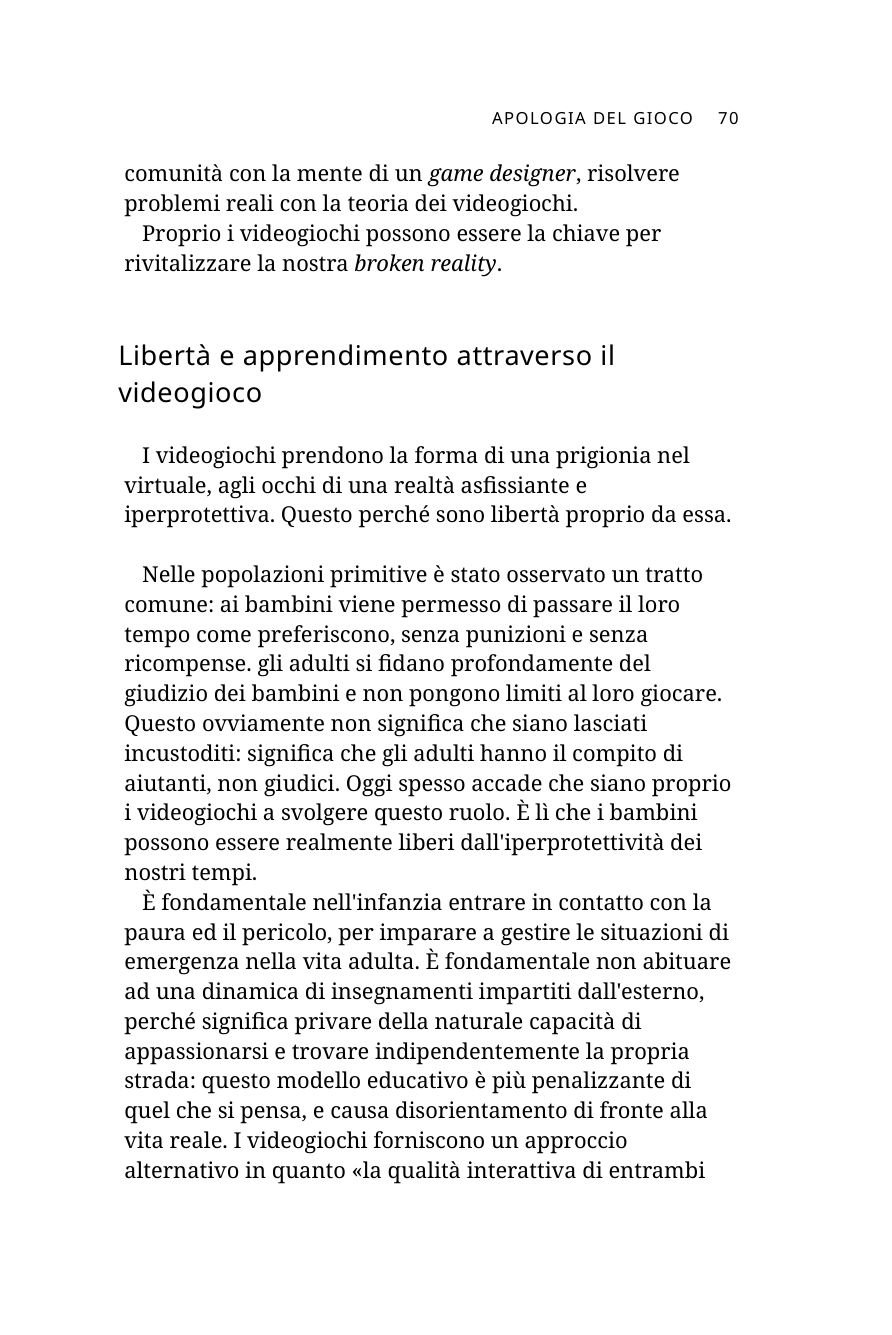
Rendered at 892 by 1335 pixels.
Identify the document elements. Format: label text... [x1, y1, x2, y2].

text Proprio i videogiochi possono essere la chiave per rivitalizzare la nostra broken reality. [124, 218, 738, 278]
subtitle Libertà e apprendimento attraverso il videogioco [118, 337, 738, 410]
text comunità con la mente di un game designer, risolvere problemi reali con la teoria dei videogiochi. [124, 158, 738, 218]
text I videogiochi prendono la forma di una prigionia nel virtuale, agli occhi di una realtà asfissiante e iperprotettiva. Questo perché sono libertà proprio da essa. [124, 440, 738, 529]
text È fondamentale nell'infanzia entrare in contatto con la paura ed il pericolo, per imparare a gestire le situazioni di emergenza nella vita adulta. È fondamentale non abituare ad una dinamica di insegnamenti impartiti dall'esterno, perché significa privare della naturale capacità di appassionarsi e trovare indipendentemente la propria strada: questo modello educativo è più penalizzante di quel che si pensa, e causa disorientamento di fronte alla vita reale. I videogiochi forniscono un approccio alternativo in quanto «la qualità interattiva di entrambi [124, 887, 738, 1185]
text Nelle popolazioni primitive è stato osservato un tratto comune: ai bambini viene permesso di passare il loro tempo come preferiscono, senza punizioni e senza ricompense. gli adulti si fidano profondamente del giudizio dei bambini e non pongono limiti al loro giocare. Questo ovviamente non significa che siano lasciati incustoditi: significa che gli adulti hanno il compito di aiutanti, non giudici. Oggi spesso accade che siano proprio i videogiochi a svolgere questo ruolo. È lì che i bambini possono essere realmente liberi dall'iperprotettività dei nostri tempi. [124, 559, 738, 887]
